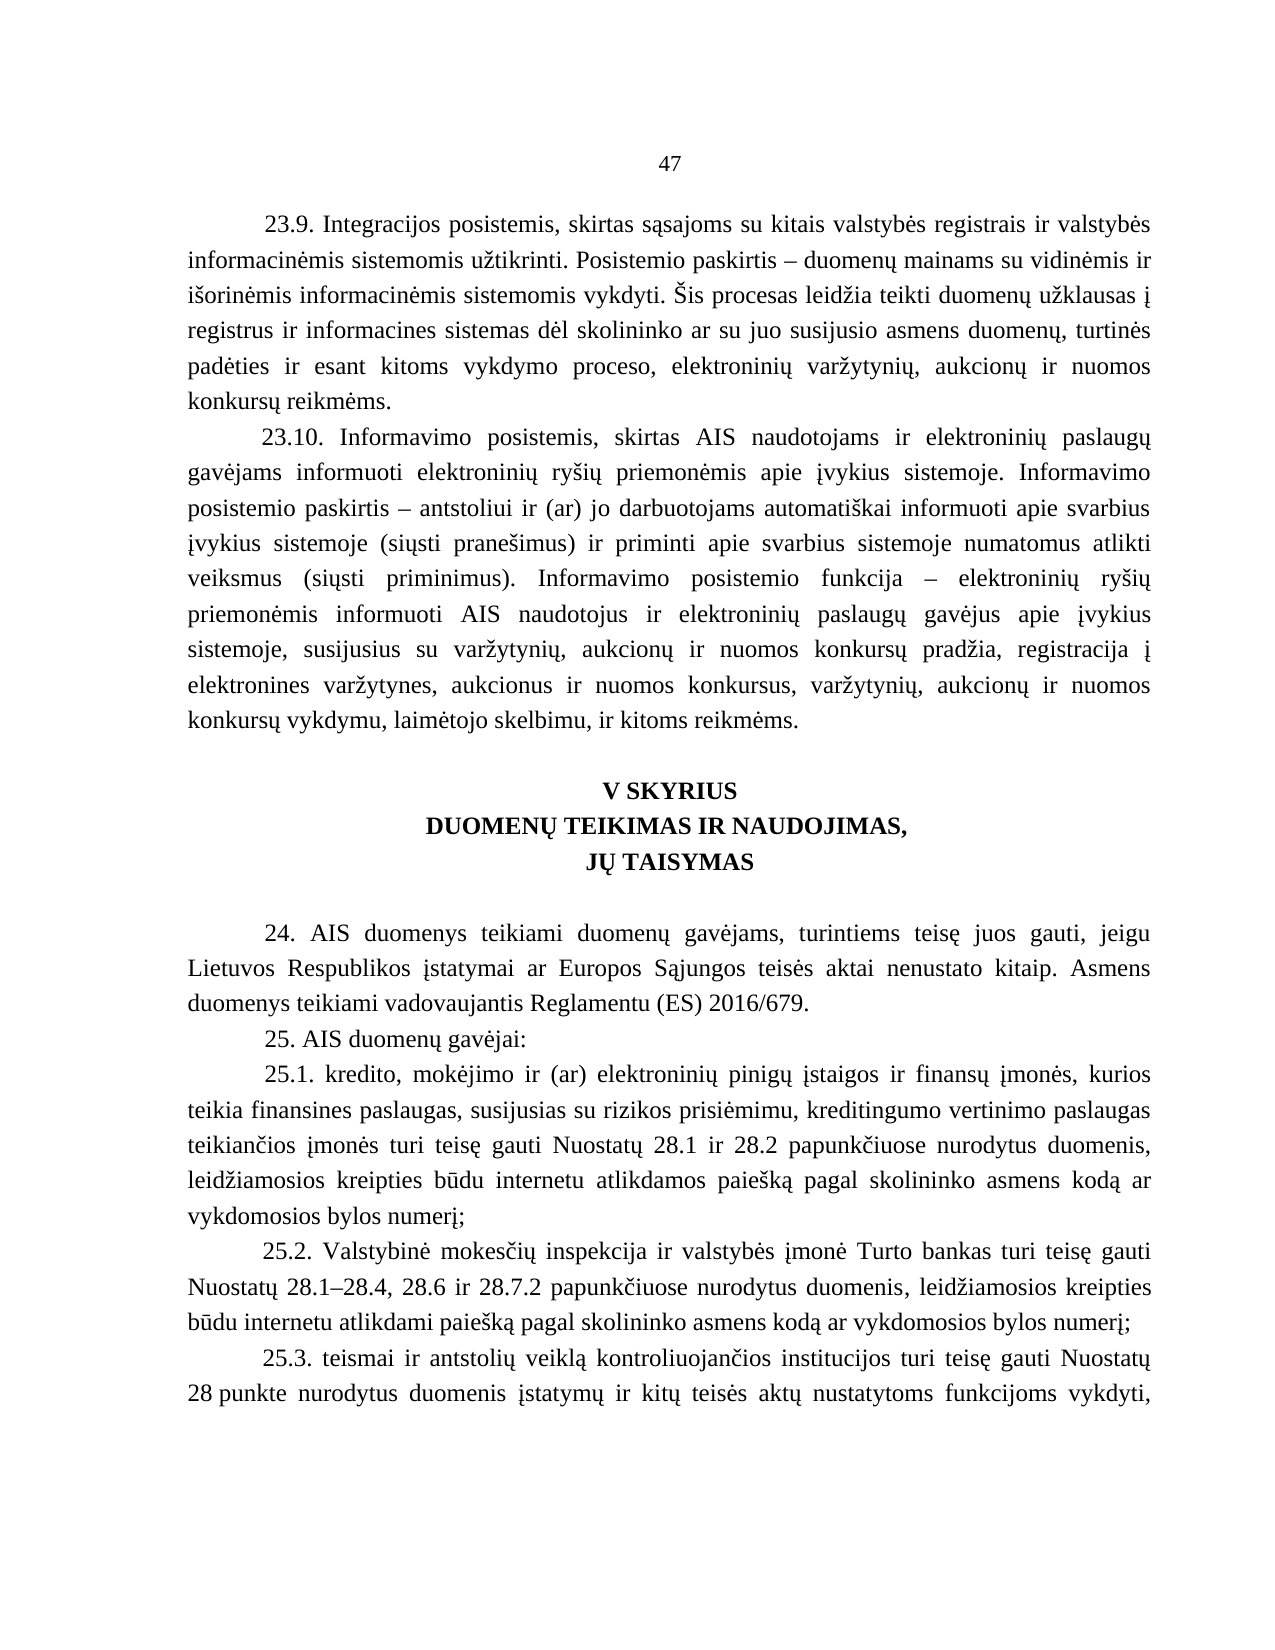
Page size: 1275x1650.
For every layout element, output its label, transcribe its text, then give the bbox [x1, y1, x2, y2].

text 25.2. Valstybinė mokesčių inspekcija ir valstybės įmonė Turto bankas turi teisę gauti Nuostatų 28.1–28.4, 28.6 ir 28.7.2 papunkčiuose nurodytus duomenis, leidžiamosios kreipties būdu internetu atlikdami paiešką pagal skolininko asmens kodą ar vykdomosios bylos numerį; [187, 1230, 1152, 1336]
text JŲ TAISYMAS [187, 840, 1152, 876]
text 23.9. Integracijos posistemis, skirtas sąsajoms su kitais valstybės registrais ir valstybės informacinėmis sistemomis užtikrinti. Posistemio paskirtis – duomenų mainams su vidinėmis ir išorinėmis informacinėmis sistemomis vykdyti. Šis procesas leidžia teikti duomenų užklausas į registrus ir informacines sistemas dėl skolininko ar su juo susijusio asmens duomenų, turtinės padėties ir esant kitoms vykdymo proceso, elektroninių varžytynių, aukcionų ir nuomos konkursų reikmėms. [187, 203, 1152, 415]
text V SKYRIUS [187, 769, 1152, 805]
text 25. AIS duomenų gavėjai: [187, 1017, 1152, 1053]
text 25.3. teismai ir antstolių veiklą kontroliuojančios institucijos turi teisę gauti Nuostatų 28 punkte nurodytus duomenis įstatymų ir kitų teisės aktų nustatytoms funkcijoms vykdyti, [187, 1336, 1152, 1407]
text 23.10. Informavimo posistemis, skirtas AIS naudotojams ir elektroninių paslaugų gavėjams informuoti elektroninių ryšių priemonėmis apie įvykius sistemoje. Informavimo posistemio paskirtis – antstoliui ir (ar) jo darbuotojams automatiškai informuoti apie svarbius įvykius sistemoje (siųsti pranešimus) ir priminti apie svarbius sistemoje numatomus atlikti veiksmus (siųsti priminimus). Informavimo posistemio funkcija – elektroninių ryšių priemonėmis informuoti AIS naudotojus ir elektroninių paslaugų gavėjus apie įvykius sistemoje, susijusius su varžytynių, aukcionų ir nuomos konkursų pradžia, registracija į elektronines varžytynes, aukcionus ir nuomos konkursus, varžytynių, aukcionų ir nuomos konkursų vykdymu, laimėtojo skelbimu, ir kitoms reikmėms. [187, 415, 1152, 734]
text 25.1. kredito, mokėjimo ir (ar) elektroninių pinigų įstaigos ir finansų įmonės, kurios teikia finansines paslaugas, susijusias su rizikos prisiėmimu, kreditingumo vertinimo paslaugas teikiančios įmonės turi teisę gauti Nuostatų 28.1 ir 28.2 papunkčiuose nurodytus duomenis, leidžiamosios kreipties būdu internetu atlikdamos paiešką pagal skolininko asmens kodą ar vykdomosios bylos numerį; [187, 1053, 1152, 1230]
text 24. AIS duomenys teikiami duomenų gavėjams, turintiems teisę juos gauti, jeigu Lietuvos Respublikos įstatymai ar Europos Sąjungos teisės aktai nenustato kitaip. Asmens duomenys teikiami vadovaujantis Reglamentu (ES) 2016/679. [187, 911, 1152, 1017]
text DUOMENŲ TEIKIMAS IR NAUDOJIMAS, [187, 805, 1152, 840]
